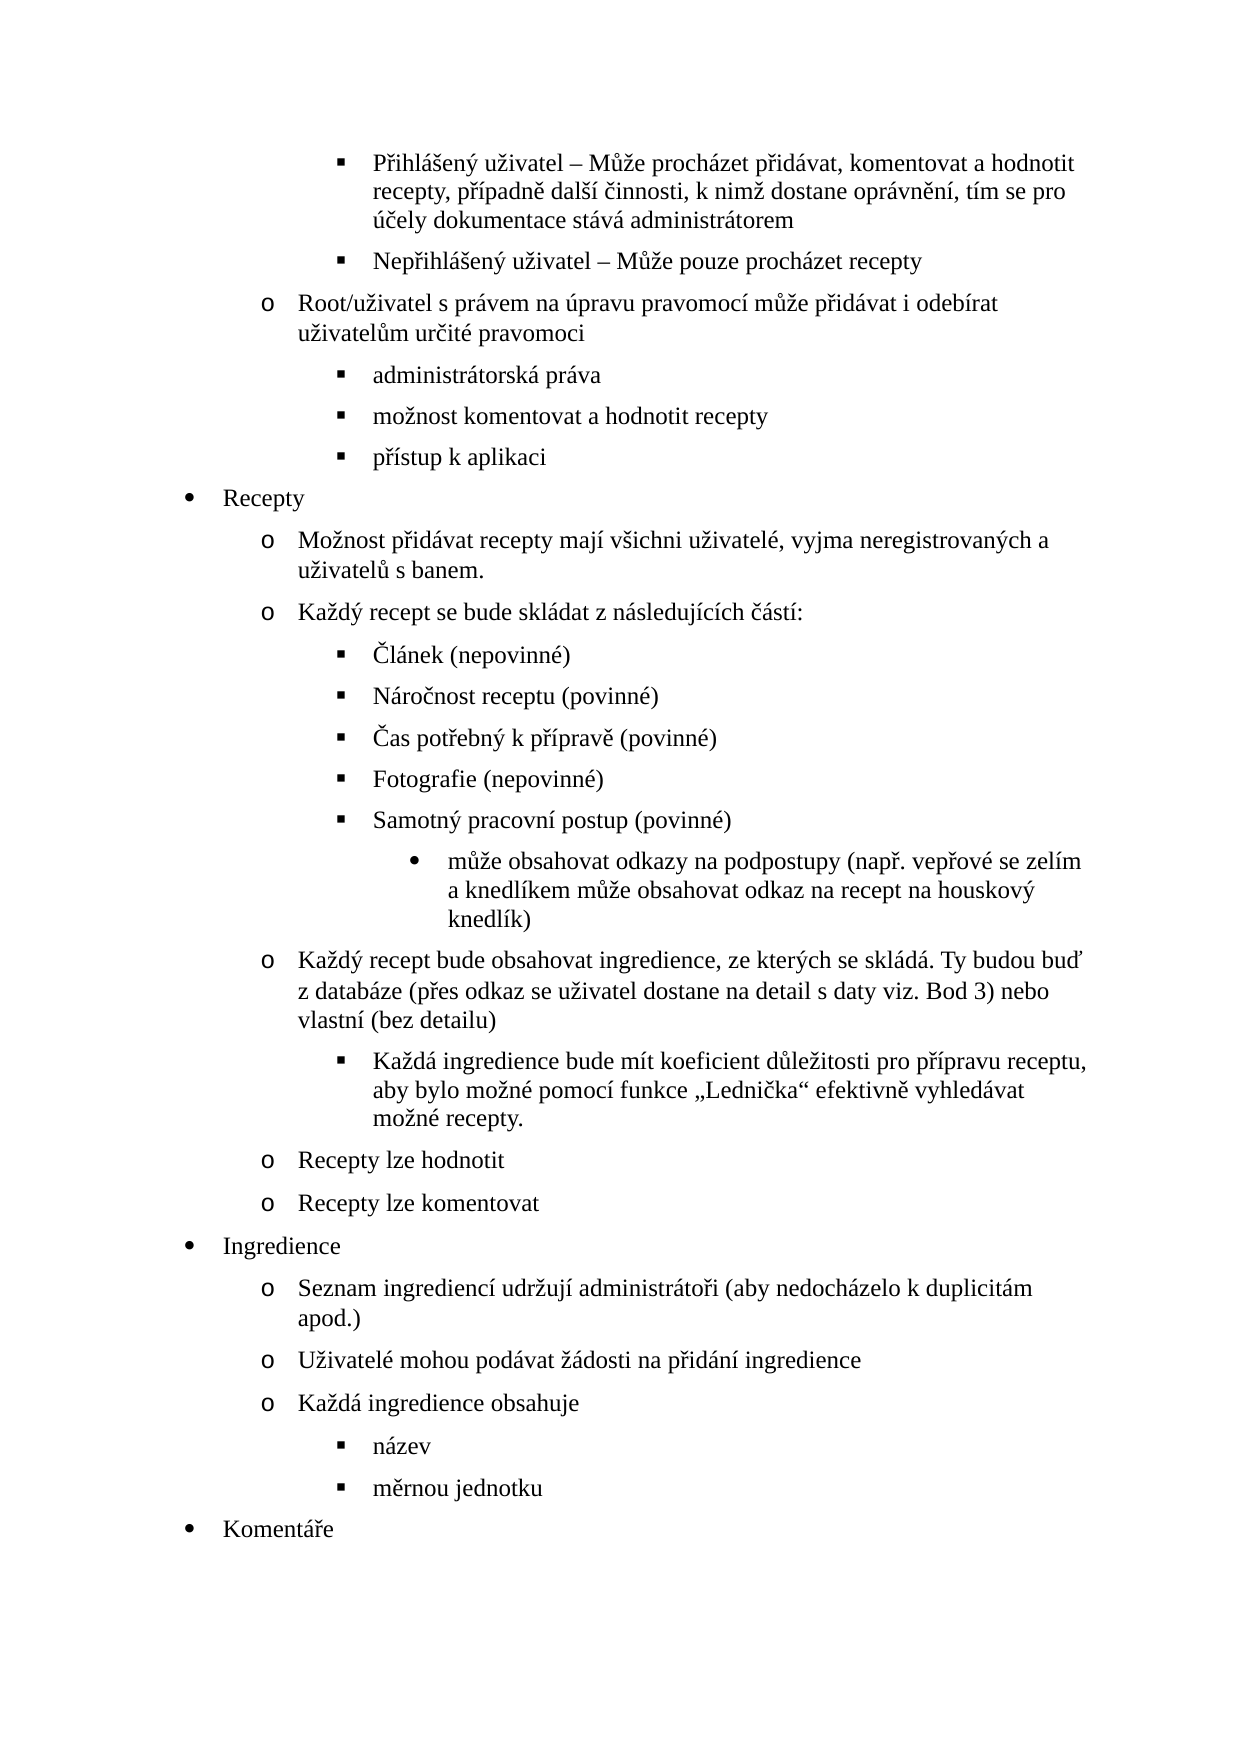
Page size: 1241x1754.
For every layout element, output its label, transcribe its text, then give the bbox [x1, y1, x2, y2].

list Nepřihlášený uživatel – Může pouze procházet recepty [335, 246, 1093, 275]
list název [335, 1431, 1093, 1460]
list Uživatelé mohou podávat žádosti na přidání ingredience [260, 1345, 1093, 1376]
list měrnou jednotku [335, 1473, 1093, 1501]
list Přihlášený uživatel – Může procházet přidávat, komentovat a hodnotit recepty, případně další činnosti, k nimž dostane oprávnění, tím se pro účely dokumentace stává administrátorem [335, 148, 1093, 234]
list Seznam ingrediencí udržují administrátoři (aby nedocházelo k duplicitám apod.) [260, 1273, 1093, 1332]
list Každá ingredience bude mít koeficient důležitosti pro přípravu receptu, aby bylo možné pomocí funkce „Lednička“ efektivně vyhledávat možné recepty. [335, 1046, 1093, 1132]
list Root/uživatel s právem na úpravu pravomocí může přidávat i odebírat uživatelům určité pravomoci [260, 288, 1093, 347]
list Každý recept se bude skládat z následujících částí: [260, 597, 1093, 628]
list Každý recept bude obsahovat ingredience, ze kterých se skládá. Ty budou buď z databáze (přes odkaz se uživatel dostane na detail s daty viz. Bod 3) nebo vlastní (bez detailu) [260, 945, 1093, 1033]
list Náročnost receptu (povinné) [335, 681, 1093, 710]
list možnost komentovat a hodnotit recepty [335, 401, 1093, 430]
list Fotografie (nepovinné) [335, 764, 1093, 793]
list Recepty lze komentovat [260, 1188, 1093, 1219]
list může obsahovat odkazy na podpostupy (např. vepřové se zelím a knedlíkem může obsahovat odkaz na recept na houskový knedlík) [410, 846, 1093, 933]
list Recepty [185, 483, 1093, 512]
list přístup k aplikaci [335, 442, 1093, 471]
list Ingredience [185, 1231, 1093, 1260]
list Článek (nepovinné) [335, 640, 1093, 669]
list Samotný pracovní postup (povinné) [335, 805, 1093, 834]
list Komentáře [185, 1514, 1093, 1543]
list Každá ingredience obsahuje [260, 1388, 1093, 1419]
list Recepty lze hodnotit [260, 1145, 1093, 1176]
list Možnost přidávat recepty mají všichni uživatelé, vyjma neregistrovaných a uživatelů s banem. [260, 525, 1093, 584]
list Čas potřebný k přípravě (povinné) [335, 723, 1093, 751]
list administrátorská práva [335, 360, 1093, 388]
